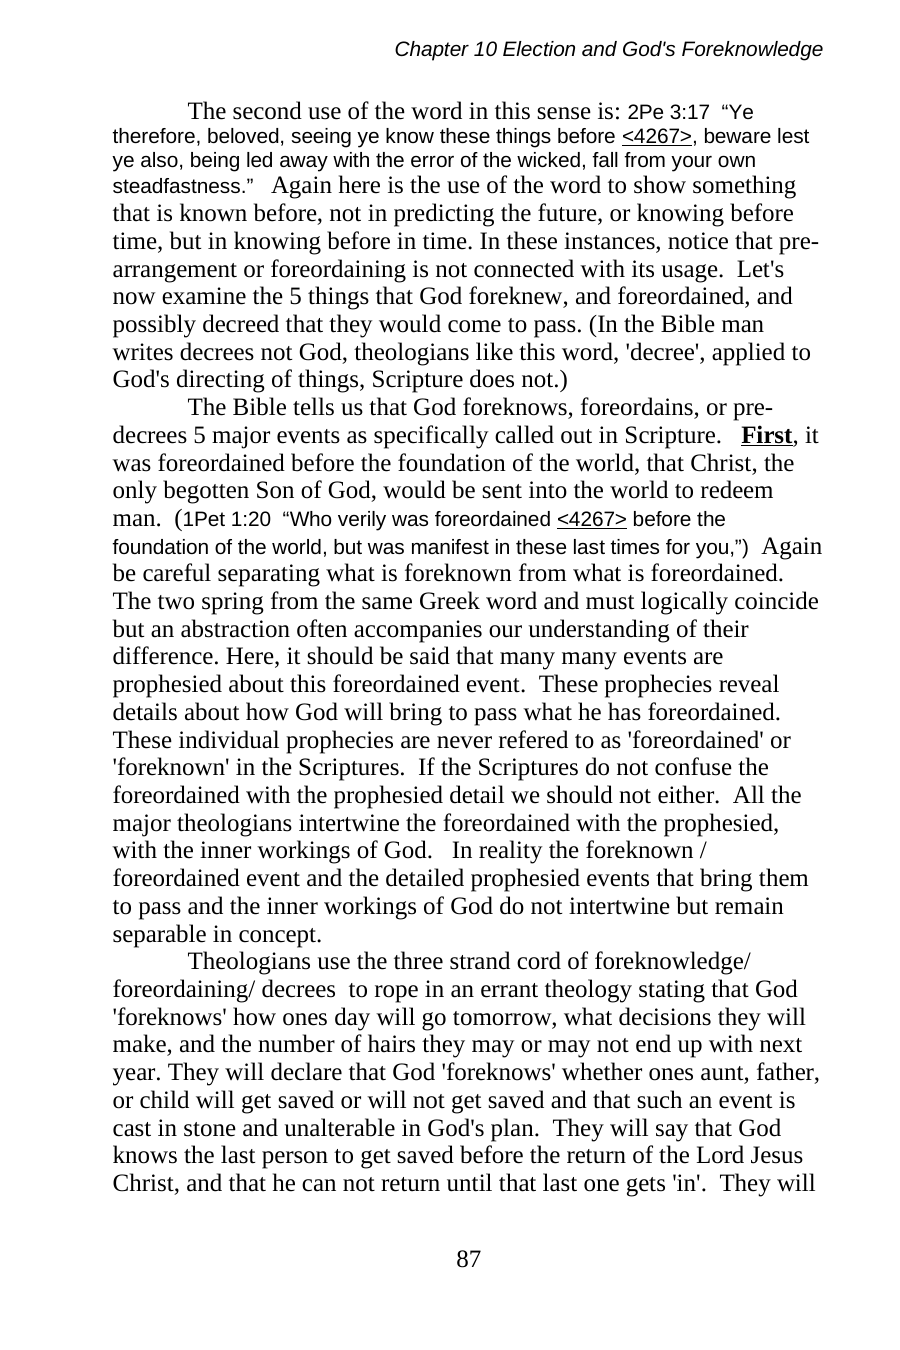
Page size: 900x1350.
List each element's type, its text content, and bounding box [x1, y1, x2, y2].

text Theologians use the three strand cord of foreknowledge/ foreordaining/ decrees to rope in an errant theology stating that God 'foreknows' how ones day will go tomorrow, what decisions they will make, and the number of hairs they may or may not end up with next year. They will declare that God 'foreknows' whether ones aunt, father, or child will get saved or will not get saved and that such an event is cast in stone and unalterable in God's plan. They will say that God knows the last person to get saved before the return of the Lord Jesus Christ, and that he can not return until that last one gets 'in'. They will [112, 947, 825, 1197]
text The second use of the word in this sense is: 2Pe 3:17 “Ye therefore, beloved, seeing ye know these things before <4267>, beware lest ye also, being led away with the error of the wicked, fall from your own steadfastness.” Again here is the use of the word to show something that is known before, not in predicting the future, or knowing before time, but in knowing before in time. In these instances, notice that pre-arrangement or foreordaining is not connected with its usage. Let's now examine the 5 things that God foreknew, and foreordained, and possibly decreed that they would come to pass. (In the Bible man writes decrees not God, theologians like this word, 'decree', applied to God's directing of things, Scripture does not.) [112, 97, 825, 393]
text The Bible tells us that God foreknows, foreordains, or pre-decrees 5 major events as specifically called out in Scripture. First, it was foreordained before the foundation of the world, that Christ, the only begotten Son of God, would be sent into the world to redeem man. (1Pet 1:20 “Who verily was foreordained <4267> before the foundation of the world, but was manifest in these last times for you,”) Again be careful separating what is foreknown from what is foreordained. The two spring from the same Greek word and must logically coincide but an abstraction often accompanies our understanding of their difference. Here, it should be said that many many events are prophesied about this foreordained event. These prophecies reveal details about how God will bring to pass what he has foreordained. These individual prophecies are never refered to as 'foreordained' or 'foreknown' in the Scriptures. If the Scriptures do not confuse the foreordained with the prophesied detail we should not either. All the major theologians intertwine the foreordained with the prophesied, with the inner workings of God. In reality the foreknown / foreordained event and the detailed prophesied events that bring them to pass and the inner workings of God do not intertwine but remain separable in concept. [112, 393, 825, 947]
